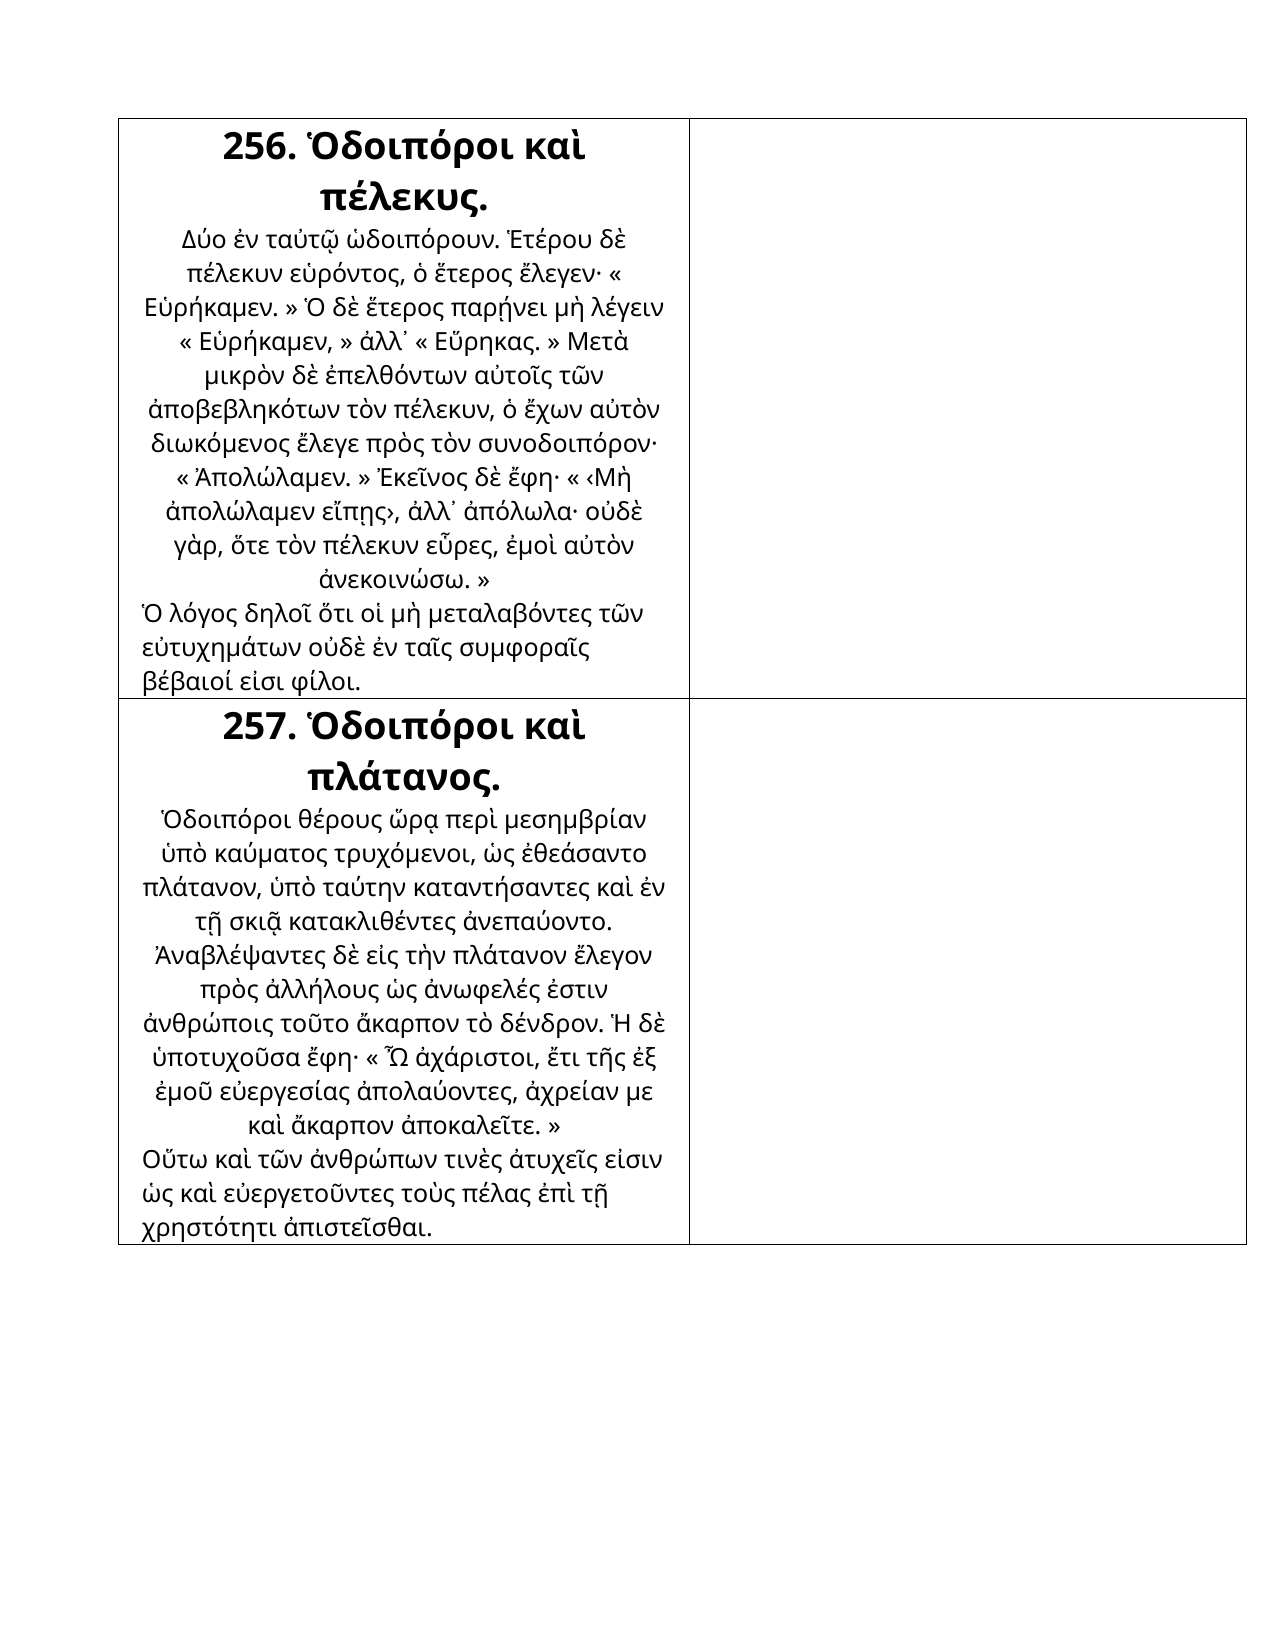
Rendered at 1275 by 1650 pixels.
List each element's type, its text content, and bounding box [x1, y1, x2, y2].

table_cell [690, 119, 1246, 698]
table_cell 257. Ὁδοιπόροι καὶ πλάτανος. Ὁδοιπόροι θέρους ὥρᾳ περὶ μεσημβρίαν ὑπὸ καύματος τρυχόμενοι, ὡς ἐθεάσαντο πλάτανον, ὑπὸ ταύτην καταντήσαντες καὶ ἐν τῇ σκιᾷ κατακλιθέντες ἀνεπαύοντο. Ἀναβλέψαντες δὲ εἰς τὴν πλάτανον ἔλεγον πρὸς ἀλλήλους ὡς ἀνωφελές ἐστιν ἀνθρώποις τοῦτο ἄκαρπον τὸ δένδρον. Ἡ δὲ ὑποτυχοῦσα ἔφη· « Ὦ ἀχάριστοι, ἔτι τῆς ἐξ ἐμοῦ εὐεργεσίας ἀπολαύοντες, ἀχρείαν με καὶ ἄκαρπον ἀποκαλεῖτε. » Οὕτω καὶ τῶν ἀνθρώπων τινὲς ἀτυχεῖς εἰσιν ὡς καὶ εὐεργετοῦντες τοὺς πέλας ἐπὶ τῇ χρηστότητι ἀπιστεῖσθαι. [119, 699, 689, 1244]
table_cell [690, 699, 1246, 1244]
table_cell 256. Ὁδοιπόροι καὶ πέλεκυς. Δύο ἐν ταὐτῷ ὡδοιπόρουν. Ἑτέρου δὲ πέλεκυν εὑρόντος, ὁ ἕτερος ἔλεγεν· « Εὑρήκαμεν. » Ὁ δὲ ἕτερος παρῄνει μὴ λέγειν « Εὑρήκαμεν, » ἀλλ᾿ « Εὕρηκας. » Μετὰ μικρὸν δὲ ἐπελθόντων αὐτοῖς τῶν ἀποβεβληκότων τὸν πέλεκυν, ὁ ἔχων αὐτὸν διωκόμενος ἔλεγε πρὸς τὸν συνοδοιπόρον· « Ἀπολώλαμεν. » Ἐκεῖνος δὲ ἔφη· « ‹Μὴ ἀπολώλαμεν εἴπῃς›, ἀλλ᾿ ἀπόλωλα· οὐδὲ γὰρ, ὅτε τὸν πέλεκυν εὗρες, ἐμοὶ αὐτὸν ἀνεκοινώσω. » Ὁ λόγος δηλοῖ ὅτι οἱ μὴ μεταλαβόντες τῶν εὐτυχημάτων οὐδὲ ἐν ταῖς συμφοραῖς βέβαιοί εἰσι φίλοι. [119, 119, 689, 698]
